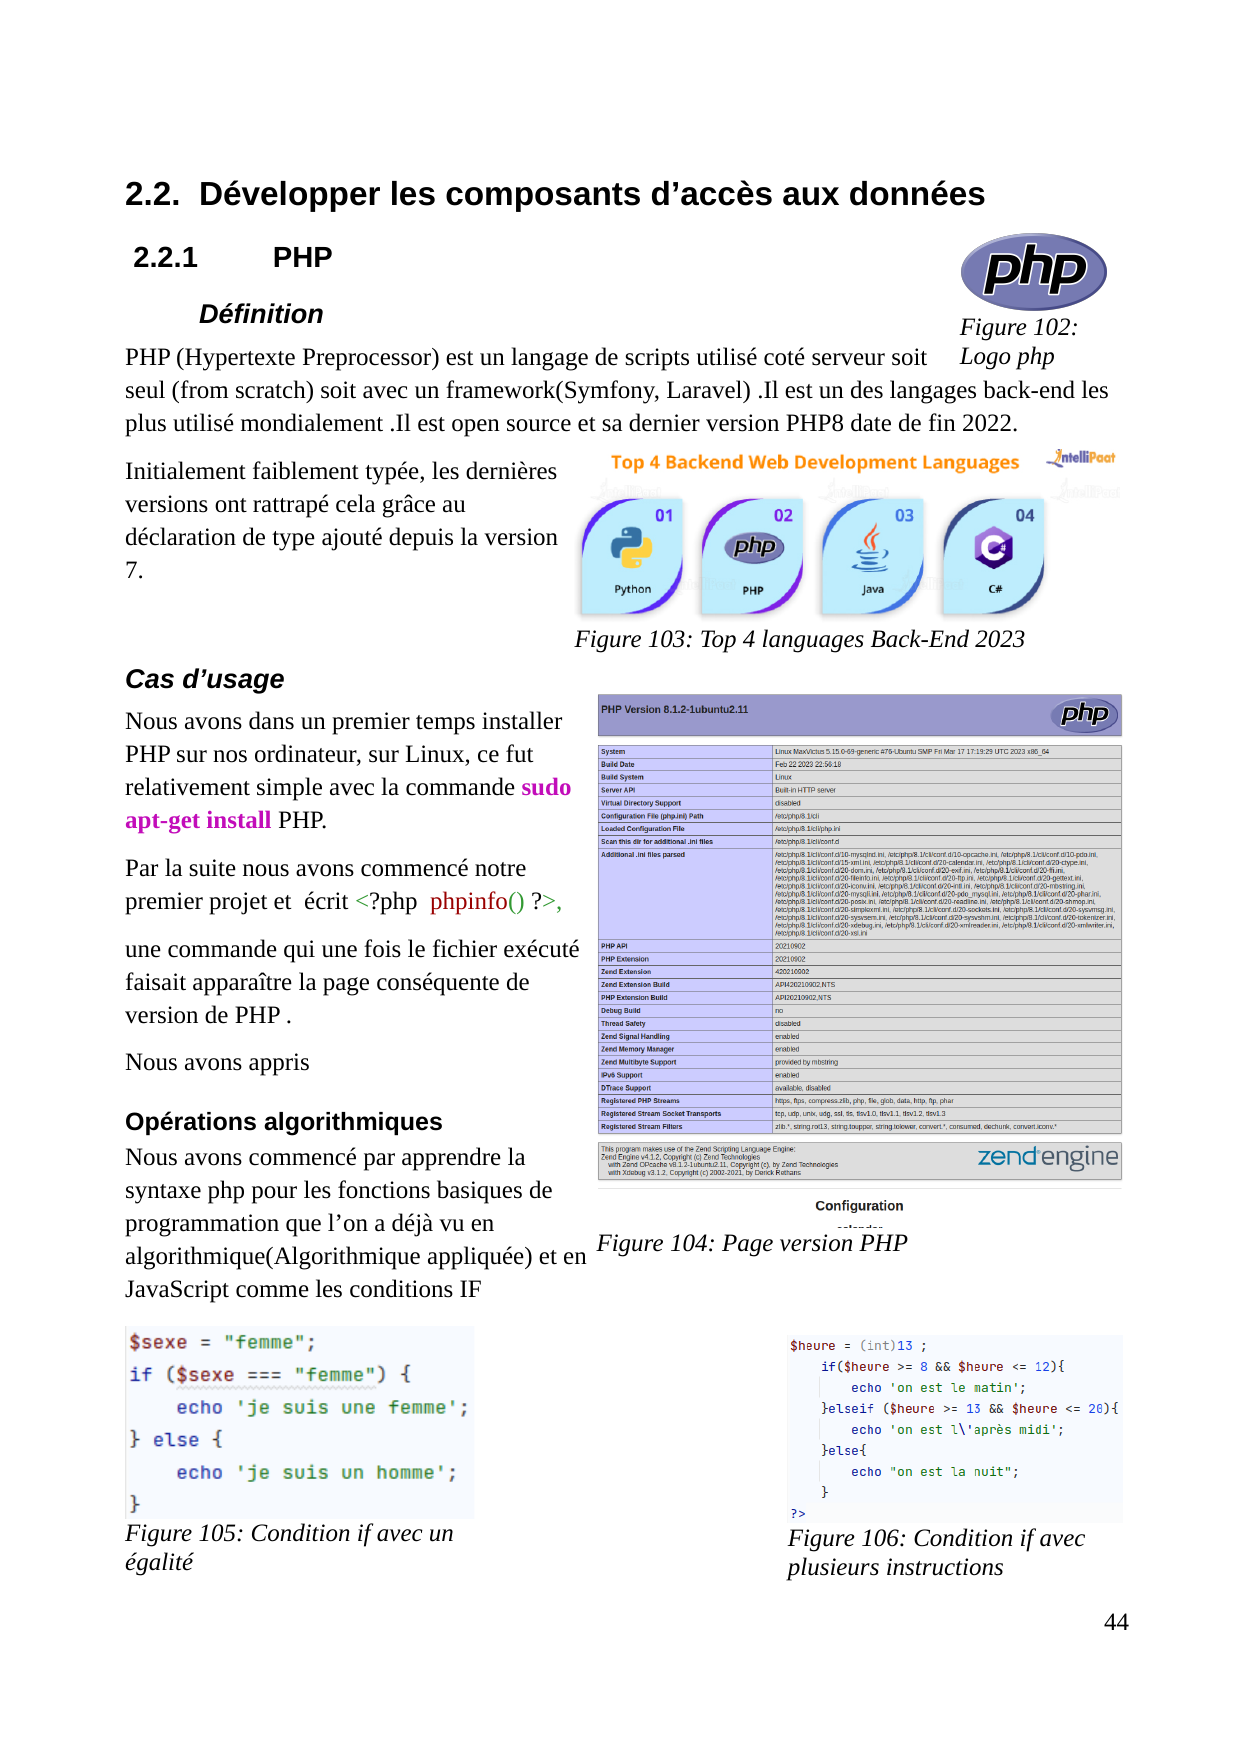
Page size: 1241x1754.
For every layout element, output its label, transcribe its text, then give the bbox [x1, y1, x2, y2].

picture [125, 1326, 475, 1519]
subtitle Opérations algorithmiques [125, 1107, 596, 1136]
text Figure 102: Logo php [959, 313, 1108, 370]
picture [787, 1335, 1123, 1523]
subtitle Cas d’usage [125, 663, 1123, 694]
subtitle [1108, 298, 1123, 330]
text Nous avons appris [125, 1047, 596, 1076]
text une commande qui une fois le fichier exécuté faisait apparaître la page conséquente de version de PHP . [125, 934, 596, 1028]
text [574, 437, 1120, 449]
picture [959, 232, 1108, 313]
text Initialement faiblement typée, les dernières versions ont rattrapé cela grâce au déclaration de type ajouté depuis la version 7. [125, 456, 574, 584]
subtitle Développer les composants d’accès aux données [125, 174, 1123, 213]
subtitle [959, 219, 1108, 232]
text Figure 106: Condition if avec plusieurs instructions [788, 1523, 1123, 1580]
picture [574, 449, 1120, 624]
subtitle Définition [125, 298, 959, 330]
text Nous avons dans un premier temps installer PHP sur nos ordinateur, sur Linux, ce fut relativement simple avec la commande sudo apt-get install PHP. [125, 706, 596, 834]
text Par la suite nous avons commencé notre premier projet et écrit <?php phpinfo() ?>, [125, 853, 596, 915]
text Nous avons commencé par apprendre la syntaxe php pour les fonctions basiques de programmation que l’on a déjà vu en algorithmique(Algorithmique appliquée) et en JavaScript comme les conditions IF [125, 1142, 1123, 1303]
subtitle PHP [125, 240, 959, 273]
subtitle [1108, 240, 1123, 273]
text PHP (Hypertexte Preprocessor) est un langage de scripts utilisé coté serveur soit seul (from scratch) soit avec un framework(Symfony, Laravel) .Il est un des langages back-end les plus utilisé mondialement .Il est open source et sa dernier version PHP8 date de fin 2022. [125, 342, 1123, 437]
text Figure 104: Page version PHP [596, 1228, 1123, 1256]
picture [596, 693, 1123, 1228]
text Figure 105: Condition if avec un égalité [125, 1519, 474, 1576]
text Figure 103: Top 4 languages Back-End 2023 [574, 624, 1120, 653]
